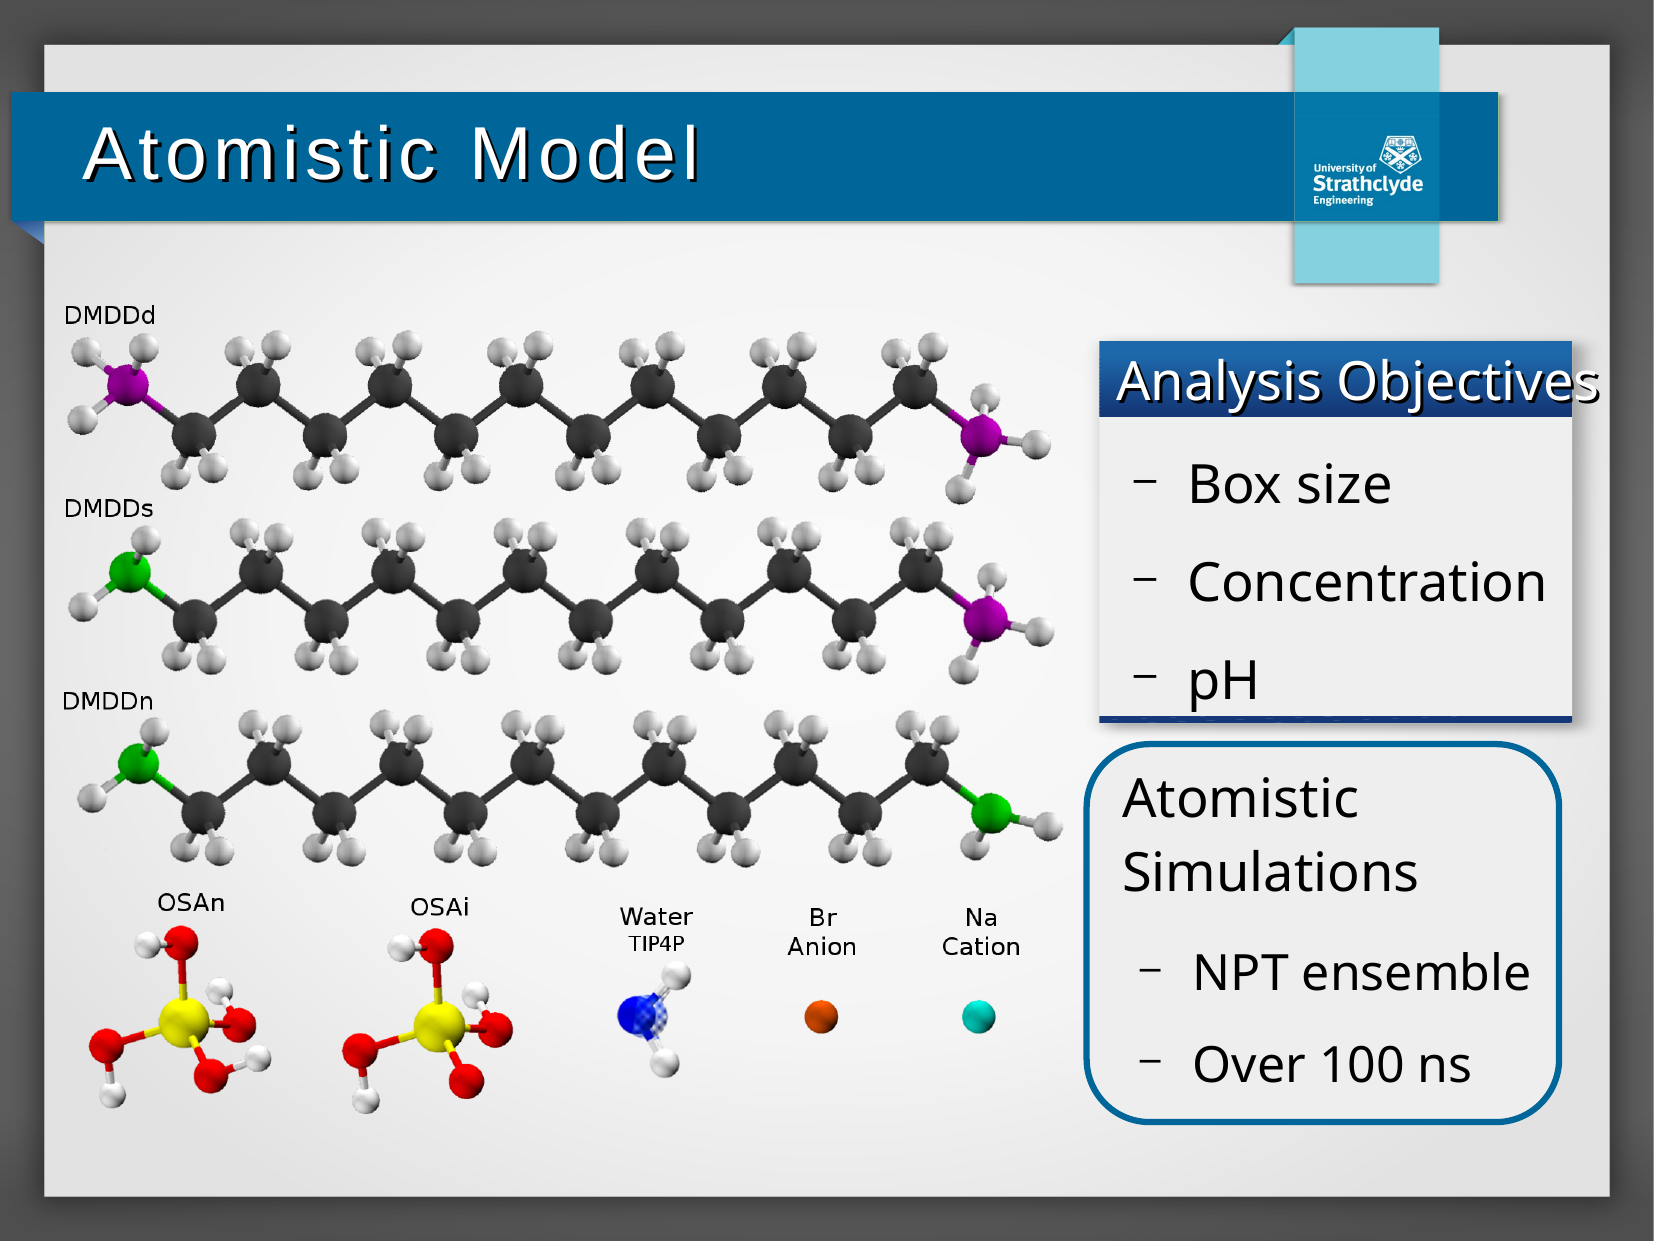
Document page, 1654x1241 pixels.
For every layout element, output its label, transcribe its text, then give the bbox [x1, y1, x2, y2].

list Analysis Objectives Box size Concentration pH [1075, 342, 1654, 756]
title Atomistic Model [82, 94, 1264, 213]
list Atomistic Simulations NPT ensemble Over 100 ns [1075, 759, 1601, 1123]
picture [0, 0, 1654, 1241]
